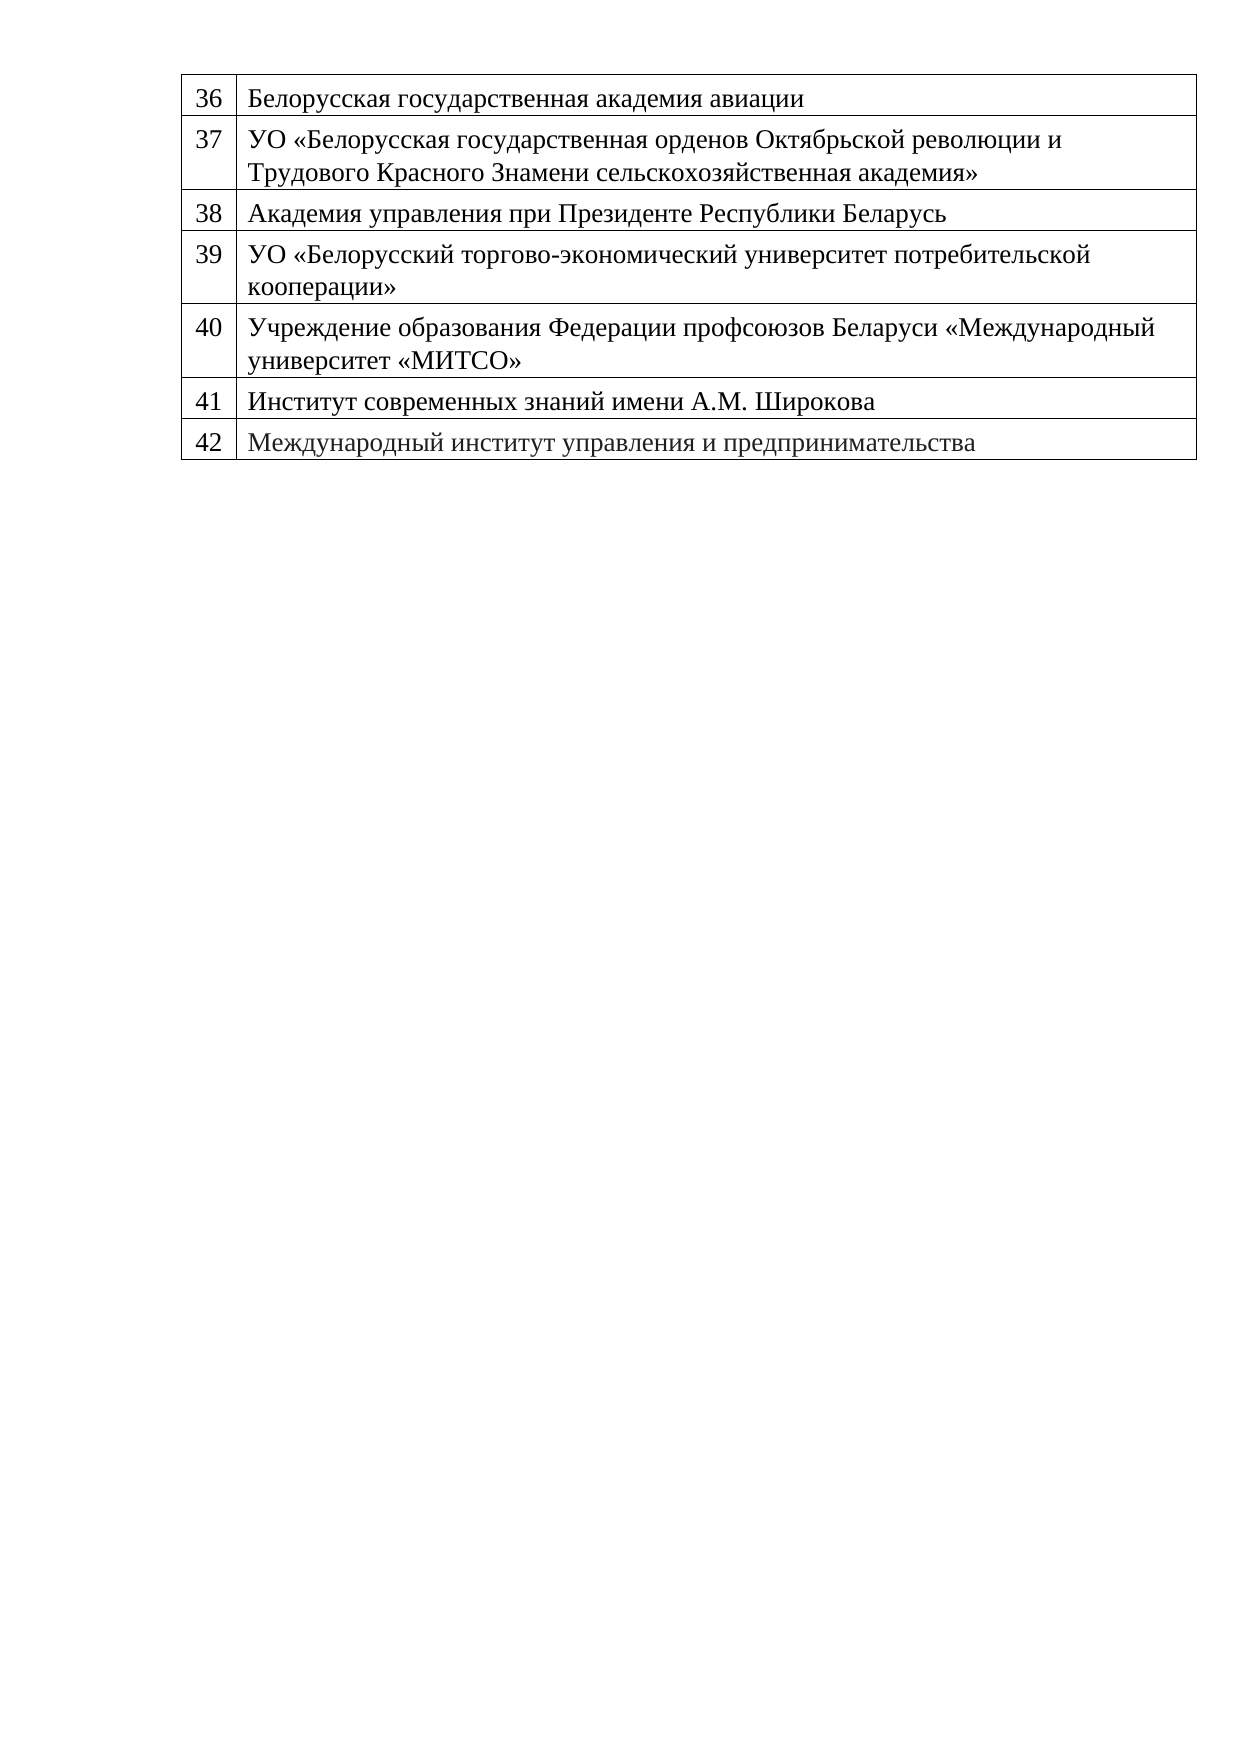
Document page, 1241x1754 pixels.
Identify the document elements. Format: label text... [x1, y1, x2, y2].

table_cell Белорусская государственная академия авиации [237, 75, 1196, 115]
table_cell 41 [182, 378, 236, 418]
table_cell Международный институт управления и предпринимательства [237, 419, 1196, 459]
table_cell Институт современных знаний имени А.М. Широкова [237, 378, 1196, 418]
table_cell УО «Белорусский торгово-экономический университет потребительской кооперации» [237, 231, 1196, 303]
table_cell Академия управления при Президенте Республики Беларусь [237, 190, 1196, 230]
table_cell 38 [182, 190, 236, 230]
table_cell 42 [182, 419, 236, 459]
table_cell Учреждение образования Федерации профсоюзов Беларуси «Международный университет «МИТСО» [237, 304, 1196, 377]
table_cell 37 [182, 116, 236, 189]
table_cell 36 [182, 75, 236, 115]
table_cell 40 [182, 304, 236, 377]
table_cell УО «Белорусская государственная орденов Октябрьской революции и Трудового Красного Знамени сельскохозяйственная академия» [237, 116, 1196, 189]
table_cell 39 [182, 231, 236, 303]
